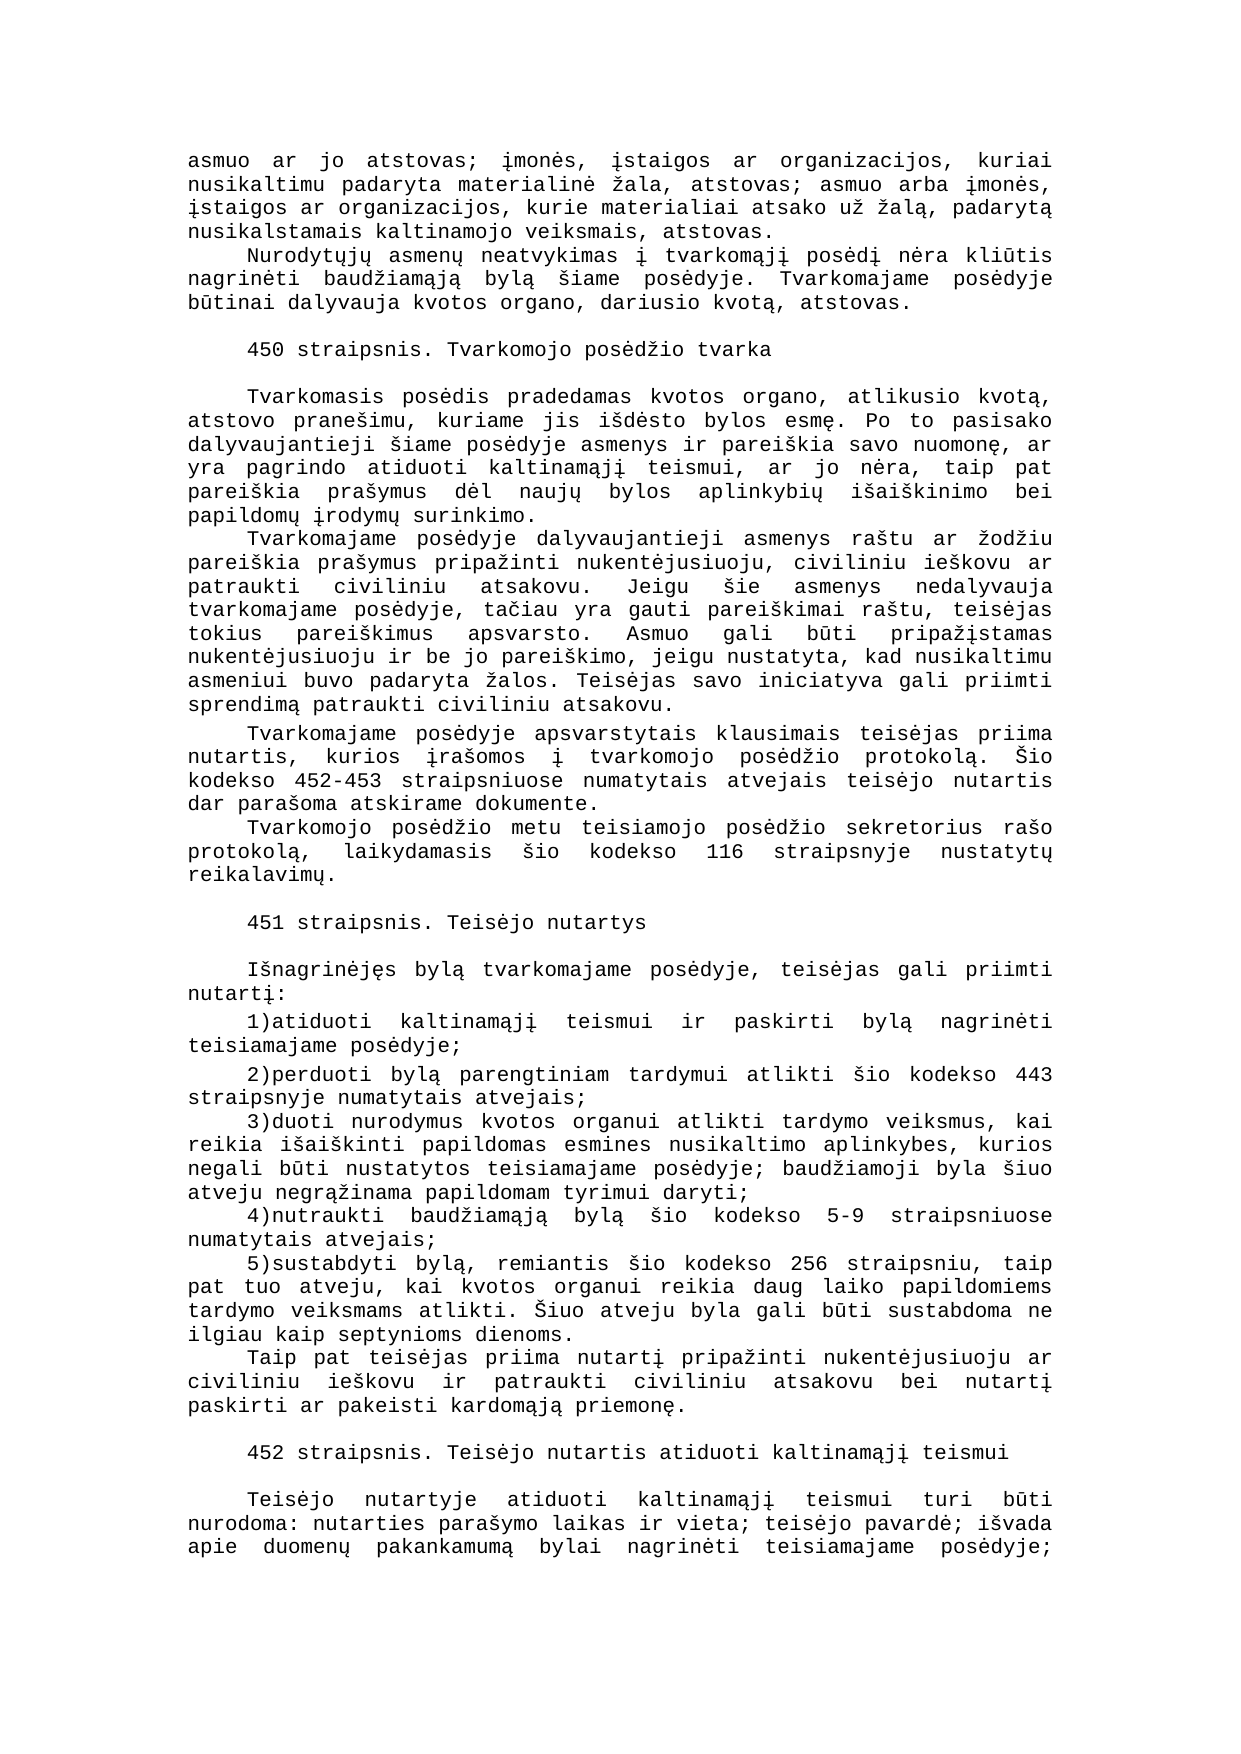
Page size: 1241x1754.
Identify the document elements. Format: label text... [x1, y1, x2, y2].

text 3)duoti nurodymus kvotos organui atlikti tardymo veiksmus, kai reikia išaiškinti papildomas esmines nusikaltimo aplinkybes, kurios negali būti nustatytos teisiamajame posėdyje; baudžiamoji byla šiuo atveju negrąžinama papildomam tyrimui daryti; [187, 1111, 1053, 1205]
text 2)perduoti bylą parengtiniam tardymui atlikti šio kodekso 443 straipsnyje numatytais atvejais; [187, 1063, 1053, 1111]
text 452 straipsnis. Teisėjo nutartis atiduoti kaltinamąjį teismui [187, 1442, 1053, 1466]
text 451 straipsnis. Teisėjo nutartys [187, 912, 1053, 935]
text 4)nutraukti baudžiamąją bylą šio kodekso 5-9 straipsniuose numatytais atvejais; [187, 1205, 1053, 1253]
text asmuo ar jo atstovas; įmonės, įstaigos ar organizacijos, kuriai nusikaltimu padaryta materialinė žala, atstovas; asmuo arba įmonės, įstaigos ar organizacijos, kurie materialiai atsako už žalą, padarytą nusikalstamais kaltinamojo veiksmais, atstovas. [187, 150, 1053, 244]
text 1)atiduoti kaltinamąjį teismui ir paskirti bylą nagrinėti teisiamajame posėdyje; [187, 1011, 1053, 1058]
text Tvarkomajame posėdyje apsvarstytais klausimais teisėjas priima nutartis, kurios įrašomos į tvarkomojo posėdžio protokolą. Šio kodekso 452-453 straipsniuose numatytais atvejais teisėjo nutartis dar parašoma atskirame dokumente. [187, 722, 1053, 817]
text Teisėjo nutartyje atiduoti kaltinamąjį teismui turi būti nurodoma: nutarties parašymo laikas ir vieta; teisėjo pavardė; išvada apie duomenų pakankamumą bylai nagrinėti teisiamajame posėdyje; [187, 1489, 1053, 1560]
text 5)sustabdyti bylą, remiantis šio kodekso 256 straipsniu, taip pat tuo atveju, kai kvotos organui reikia daug laiko papildomiems tardymo veiksmams atlikti. Šiuo atveju byla gali būti sustabdoma ne ilgiau kaip septynioms dienoms. [187, 1253, 1053, 1347]
text 450 straipsnis. Tvarkomojo posėdžio tvarka [187, 339, 1053, 363]
text Tvarkomajame posėdyje dalyvaujantieji asmenys raštu ar žodžiu pareiškia prašymus pripažinti nukentėjusiuoju, civiliniu ieškovu ar patraukti civiliniu atsakovu. Jeigu šie asmenys nedalyvauja tvarkomajame posėdyje, tačiau yra gauti pareiškimai raštu, teisėjas tokius pareiškimus apsvarsto. Asmuo gali būti pripažįstamas nukentėjusiuoju ir be jo pareiškimo, jeigu nustatyta, kad nusikaltimu asmeniui buvo padaryta žalos. Teisėjas savo iniciatyva gali priimti sprendimą patraukti civiliniu atsakovu. [187, 528, 1053, 717]
text Tvarkomojo posėdžio metu teisiamojo posėdžio sekretorius rašo protokolą, laikydamasis šio kodekso 116 straipsnyje nustatytų reikalavimų. [187, 817, 1053, 888]
text Nurodytųjų asmenų neatvykimas į tvarkomąjį posėdį nėra kliūtis nagrinėti baudžiamąją bylą šiame posėdyje. Tvarkomajame posėdyje būtinai dalyvauja kvotos organo, dariusio kvotą, atstovas. [187, 244, 1053, 316]
text Tvarkomasis posėdis pradedamas kvotos organo, atlikusio kvotą, atstovo pranešimu, kuriame jis išdėsto bylos esmę. Po to pasisako dalyvaujantieji šiame posėdyje asmenys ir pareiškia savo nuomonę, ar yra pagrindo atiduoti kaltinamąjį teismui, ar jo nėra, taip pat pareiškia prašymus dėl naujų bylos aplinkybių išaiškinimo bei papildomų įrodymų surinkimo. [187, 386, 1053, 528]
text Taip pat teisėjas priima nutartį pripažinti nukentėjusiuoju ar civiliniu ieškovu ir patraukti civiliniu atsakovu bei nutartį paskirti ar pakeisti kardomąją priemonę. [187, 1347, 1053, 1418]
text Išnagrinėjęs bylą tvarkomajame posėdyje, teisėjas gali priimti nutartį: [187, 959, 1053, 1006]
